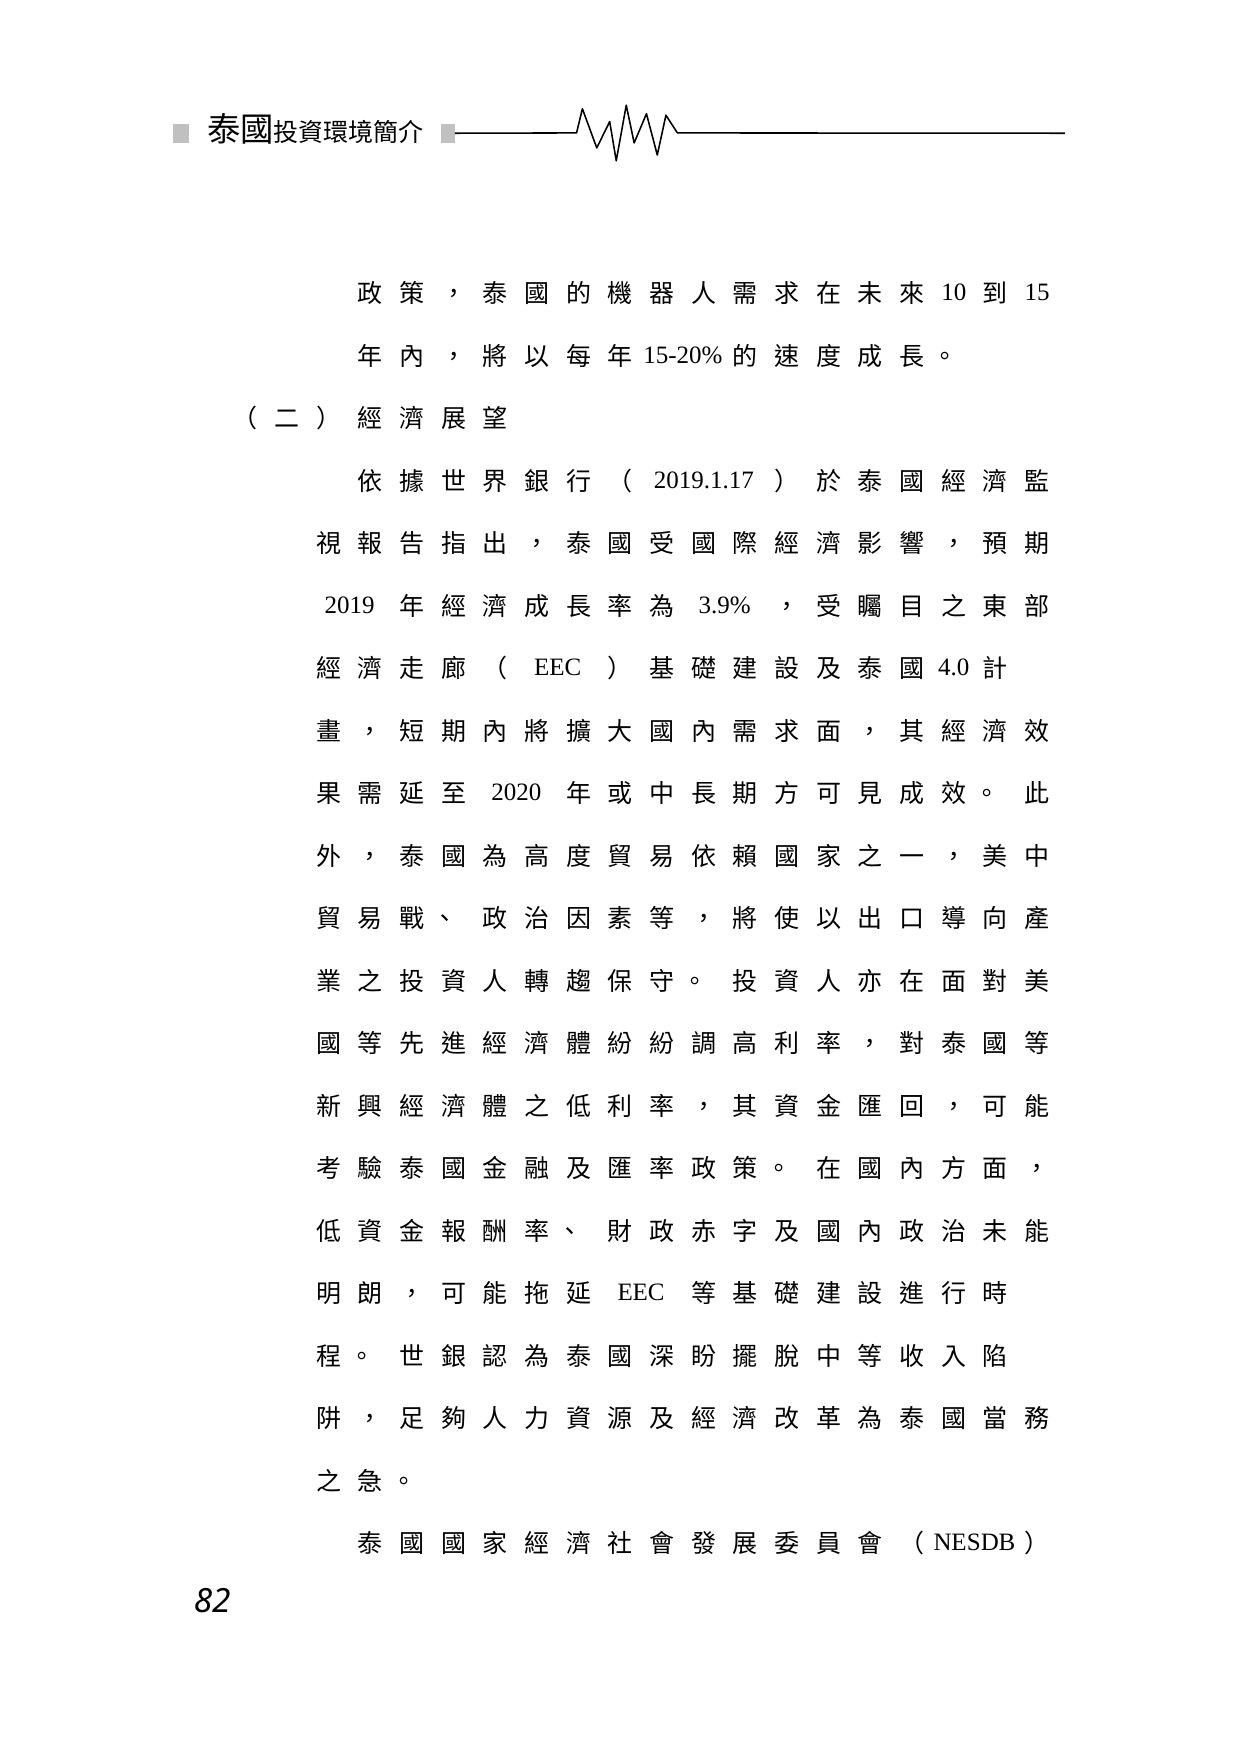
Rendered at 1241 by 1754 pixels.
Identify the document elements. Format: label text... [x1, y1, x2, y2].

text 政策，泰國的機器人需求在未來10到15年內，將以每年15-20%的速度成長。 [281, 250, 1058, 375]
text 依據世界銀行（2019.1.17）於泰國經濟監視報告指出，泰國受國際經濟影響，預期2019年經濟成長率為3.9%，受矚目之東部經濟走廊（EEC）基礎建設及泰國4.0計畫，短期內將擴大國內需求面，其經濟效果需延至2020年或中長期方可見成效。此外，泰國為高度貿易依賴國家之一，美中貿易戰、政治因素等，將使以出口導向產業之投資人轉趨保守。投資人亦在面對美國等先進經濟體紛紛調高利率，對泰國等新興經濟體之低利率，其資金匯回，可能考驗泰國金融及匯率政策。在國內方面，低資金報酬率、財政赤字及國內政治未能明朗，可能拖延EEC等基礎建設進行時程。世銀認為泰國深盼擺脫中等收入陷阱，足夠人力資源及經濟改革為泰國當務之急。 [281, 438, 1058, 1500]
text 泰國國家經濟社會發展委員會（NESDB） [281, 1500, 1058, 1563]
text （二）經濟展望 [207, 375, 1058, 438]
